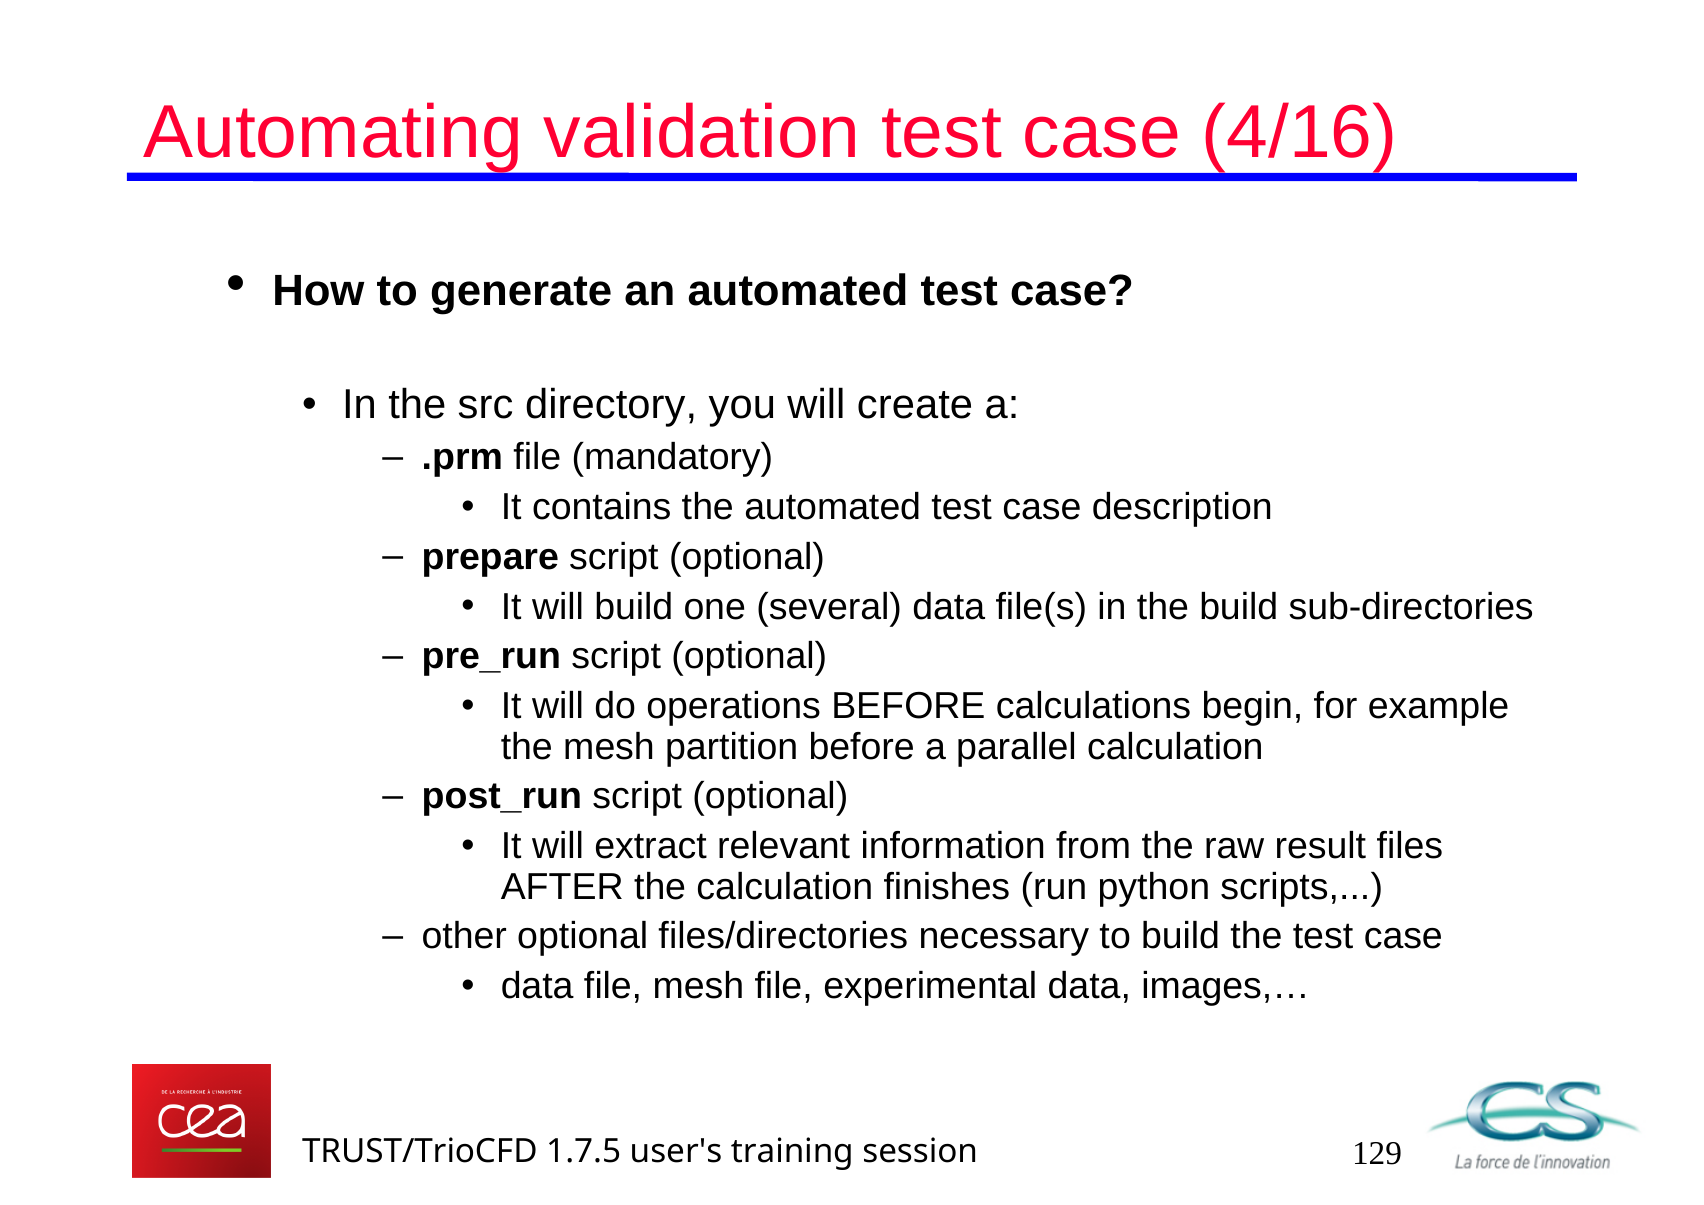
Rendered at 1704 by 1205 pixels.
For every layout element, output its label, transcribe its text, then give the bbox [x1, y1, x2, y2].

title Automating validation test case (4/16) [127, 39, 1577, 215]
list How to generate an automated test case? In the src directory, you will create a: .prm file (mandatory) It contains the automated test case description prepare script (optional) It will build one (several) data file(s) in the build sub-directories pre_run script (optional) It will do operations BEFORE calculations begin, for example the mesh partition before a parallel calculation post_run script (optional) It will extract relevant information from the raw result files AFTER the calculation finishes (run python scripts,...) other optional files/directories necessary to build the test case data file, mesh file, experimental data, images,… [127, 259, 1585, 1205]
picture [1585, 1072, 1648, 1179]
